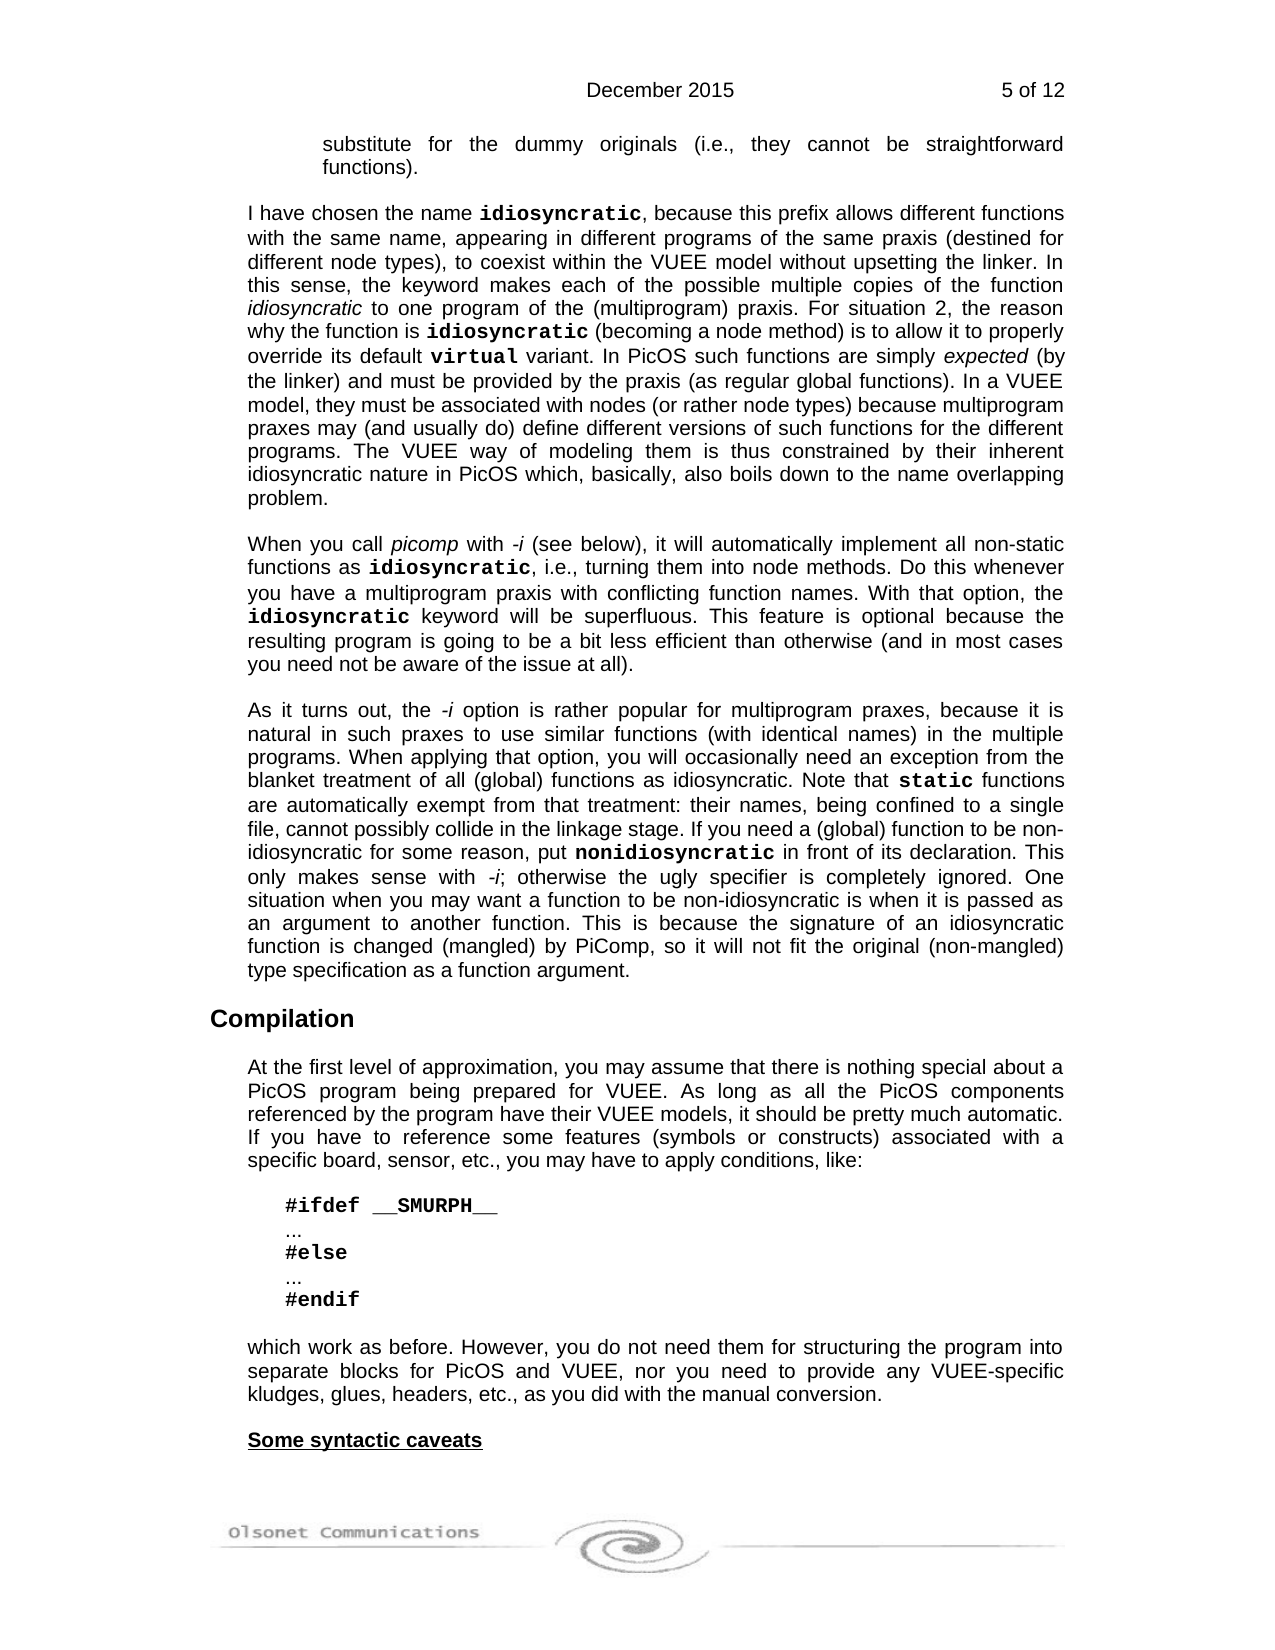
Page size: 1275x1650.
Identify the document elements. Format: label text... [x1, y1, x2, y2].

picture [210, 1504, 1065, 1596]
text #endif [285, 1289, 1065, 1313]
subtitle Some syntactic caveats [247, 1429, 1065, 1452]
text When you call picomp with -i (see below), it will automatically implement all non-static functions as idiosyncratic, i.e., turning them into node methods. Do this whenever you have a multiprogram praxis with conflicting function names. With that option, the idiosyncratic keyword will be superfluous. This feature is optional because the resulting program is going to be a bit less efficient than otherwise (and in most cases you need not be aware of the issue at all). [247, 533, 1065, 676]
text ... [285, 1219, 1065, 1242]
text #else [285, 1242, 1065, 1266]
text ... [285, 1266, 1065, 1289]
text I have chosen the name idiosyncratic, because this prefix allows different functions with the same name, appearing in different programs of the same praxis (destined for different node types), to coexist within the VUEE model without upsetting the linker. In this sense, the keyword makes each of the possible multiple copies of the function idiosyncratic to one program of the (multiprogram) praxis. For situation 2, the reason why the function is idiosyncratic (becoming a node method) is to allow it to properly override its default virtual variant. In PicOS such functions are simply expected (by the linker) and must be provided by the praxis (as regular global functions). In a VUEE model, they must be associated with nodes (or rather node types) because multiprogram praxes may (and usually do) define different versions of such functions for the different programs. The VUEE way of modeling them is thus constrained by their inherent idiosyncratic nature in PicOS which, basically, also boils down to the name overlapping problem. [247, 202, 1065, 509]
text As it turns out, the -i option is rather popular for multiprogram praxes, because it is natural in such praxes to use similar functions (with identical names) in the multiple programs. When applying that option, you will occasionally need an exception from the blanket treatment of all (global) functions as idiosyncratic. Note that static functions are automatically exempt from that treatment: their names, being confined to a single file, cannot possibly collide in the linkage stage. If you need a (global) function to be non-idiosyncratic for some reason, put nonidiosyncratic in front of its declaration. This only makes sense with -i; otherwise the ugly specifier is completely ignored. One situation when you may want a function to be non-idiosyncratic is when it is passed as an argument to another function. This is because the signature of an idiosyncratic function is changed (mangled) by PiComp, so it will not fit the original (non-mangled) type specification as a function argument. [247, 699, 1065, 982]
subtitle Compilation [210, 1005, 1065, 1033]
text At the first level of approximation, you may assume that there is nothing special about a PicOS program being prepared for VUEE. As long as all the PicOS components referenced by the program have their VUEE models, it should be pretty much automatic. If you have to reference some features (symbols or constructs) associated with a specific board, sensor, etc., you may have to apply conditions, like: [247, 1056, 1065, 1172]
list substitute for the dummy originals (i.e., they cannot be straightforward functions). [285, 132, 1065, 179]
text which work as before. However, you do not need them for structuring the program into separate blocks for PicOS and VUEE, nor you need to provide any VUEE-specific kludges, glues, headers, etc., as you did with the manual conversion. [247, 1336, 1065, 1406]
text #ifdef __SMURPH__ [285, 1195, 1065, 1219]
